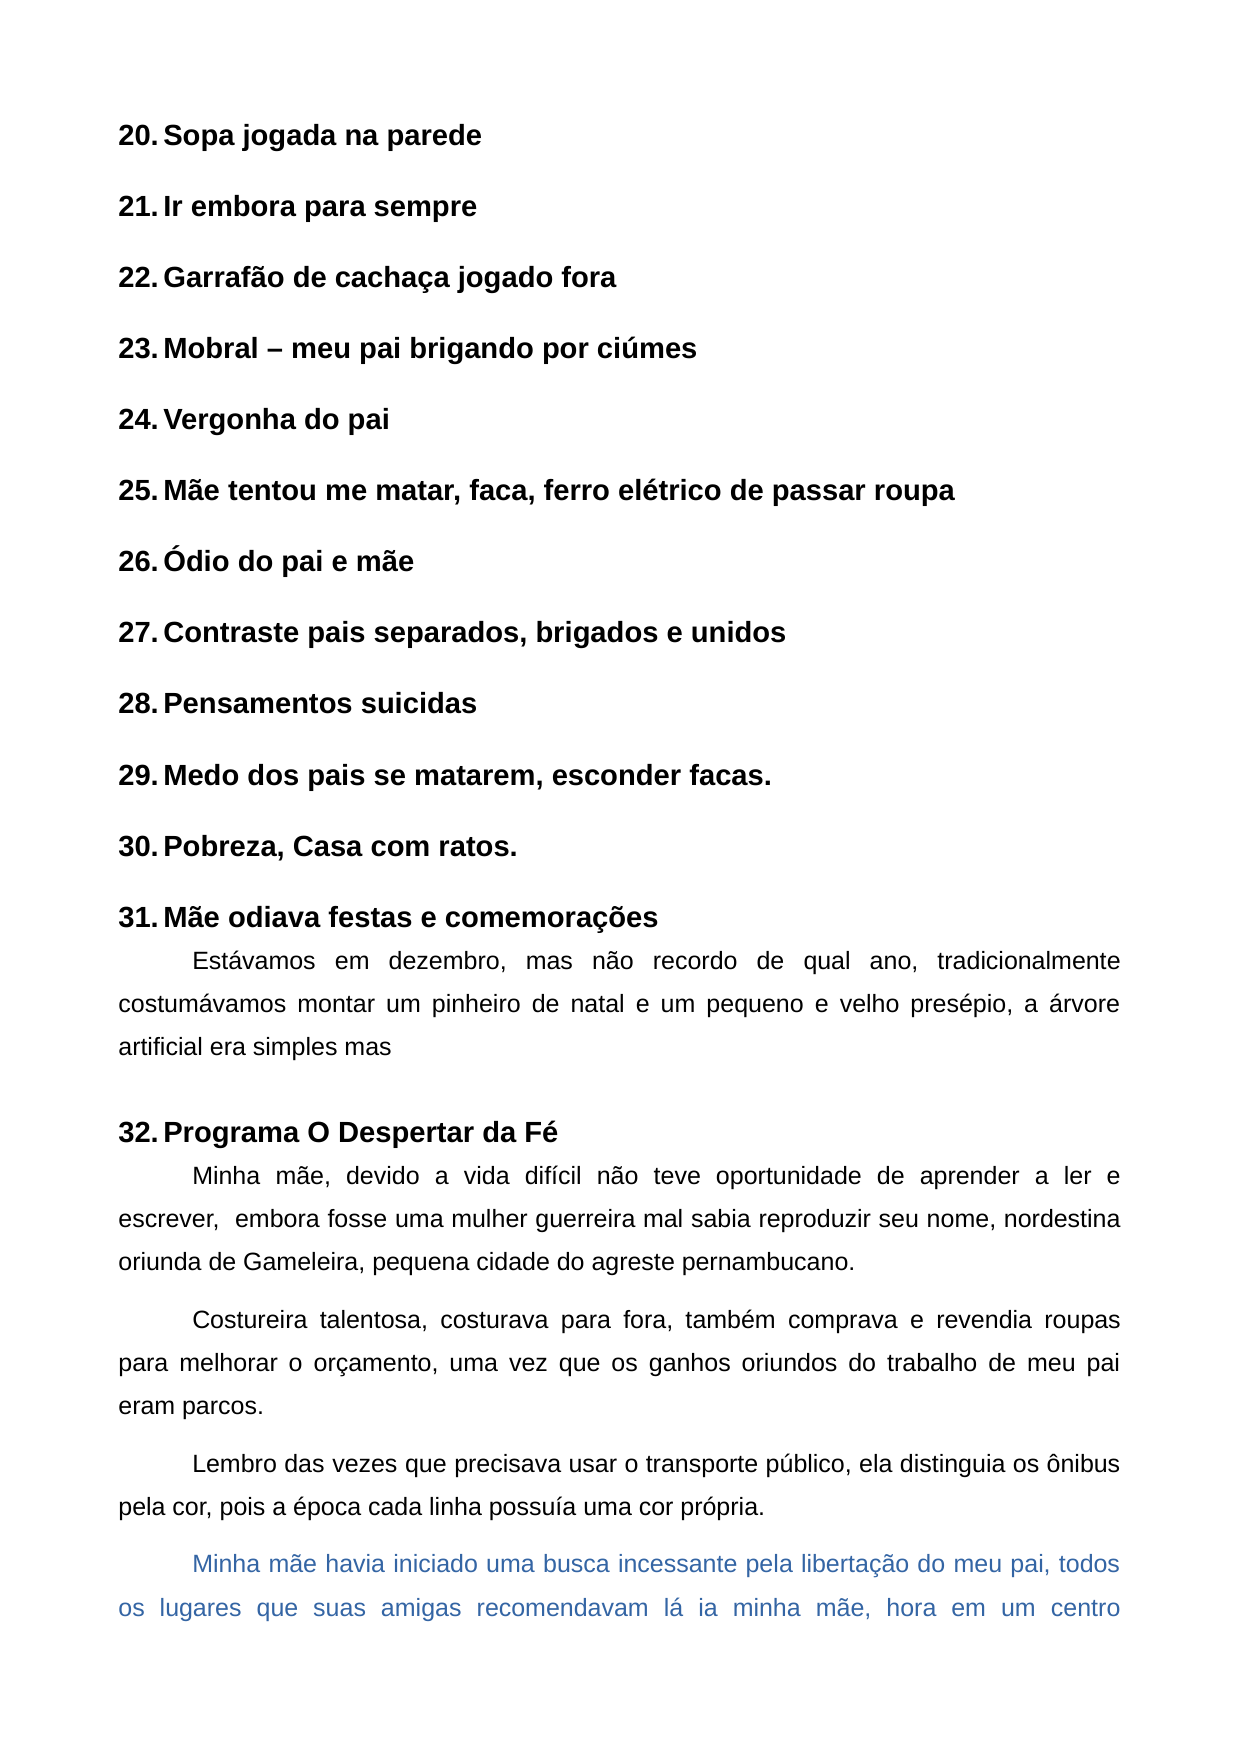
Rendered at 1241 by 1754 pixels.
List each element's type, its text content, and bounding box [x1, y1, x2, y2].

subtitle Ir embora para sempre [118, 189, 1122, 223]
subtitle Pensamentos suicidas [118, 686, 1122, 720]
text Estávamos em dezembro, mas não recordo de qual ano, tradicionalmente costumávamos montar um pinheiro de natal e um pequeno e velho presépio, a árvore artificial era simples mas [118, 946, 1122, 1061]
text Minha mãe, devido a vida difícil não teve oportunidade de aprender a ler e escrever, embora fosse uma mulher guerreira mal sabia reproduzir seu nome, nordestina oriunda de Gameleira, pequena cidade do agreste pernambucano. [118, 1161, 1122, 1276]
subtitle Mãe tentou me matar, faca, ferro elétrico de passar roupa [118, 473, 1122, 507]
text Lembro das vezes que precisava usar o transporte público, ela distinguia os ônibus pela cor, pois a época cada linha possuía uma cor própria. [118, 1448, 1122, 1520]
subtitle Ódio do pai e mãe [118, 544, 1122, 578]
subtitle Sopa jogada na parede [118, 118, 1122, 152]
subtitle Pobreza, Casa com ratos. [118, 828, 1122, 862]
text Minha mãe havia iniciado uma busca incessante pela libertação do meu pai, todos os lugares que suas amigas recomendavam lá ia minha mãe, hora em um centro [118, 1549, 1122, 1621]
subtitle Mobral – meu pai brigando por ciúmes [118, 331, 1122, 365]
subtitle Garrafão de cachaça jogado fora [118, 260, 1122, 294]
subtitle Contraste pais separados, brigados e unidos [118, 615, 1122, 649]
subtitle Programa O Despertar da Fé [118, 1114, 1122, 1148]
subtitle Vergonha do pai [118, 402, 1122, 436]
subtitle Medo dos pais se matarem, esconder facas. [118, 757, 1122, 791]
subtitle Mãe odiava festas e comemorações [118, 899, 1122, 933]
text Costureira talentosa, costurava para fora, também comprava e revendia roupas para melhorar o orçamento, uma vez que os ganhos oriundos do trabalho de meu pai eram parcos. [118, 1304, 1122, 1419]
